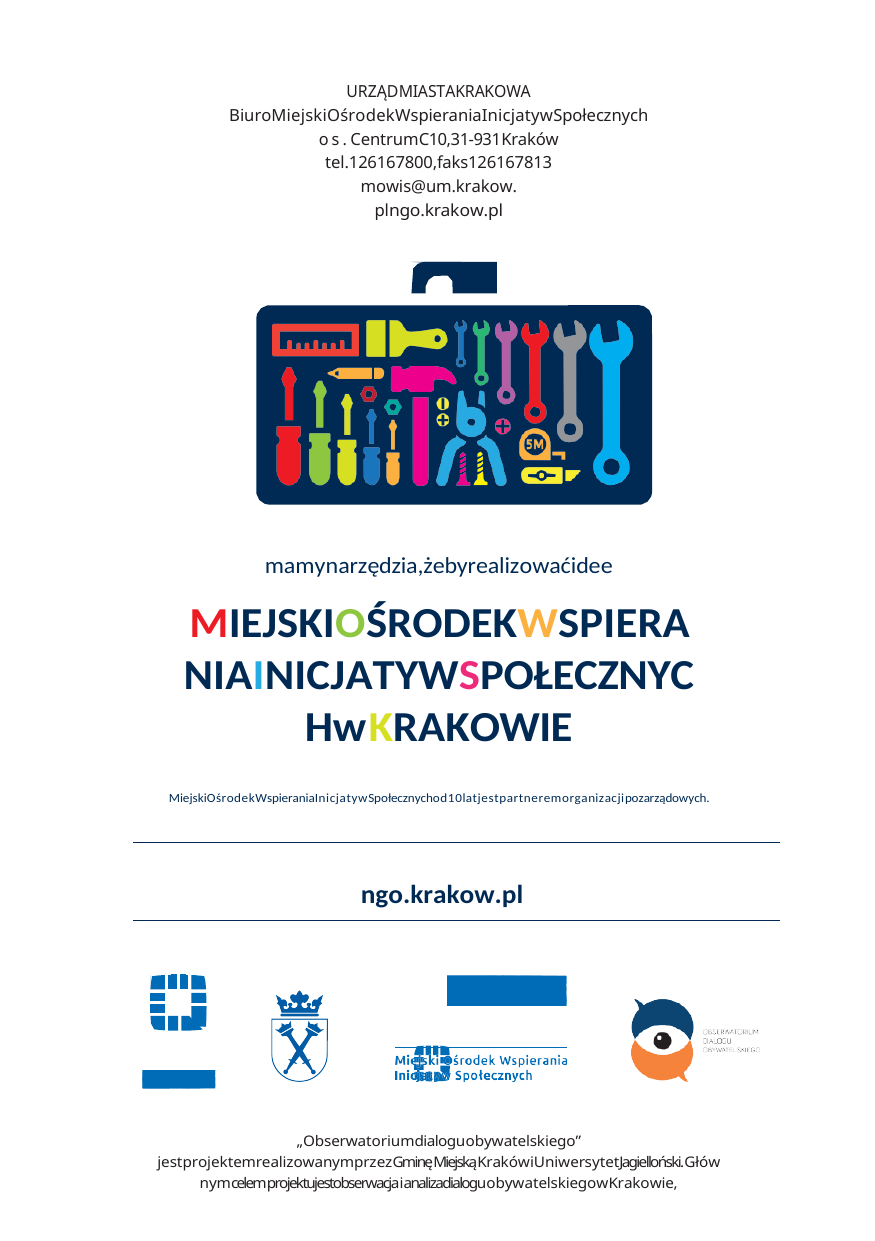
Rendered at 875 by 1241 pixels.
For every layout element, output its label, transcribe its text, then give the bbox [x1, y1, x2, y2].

text MIEJSKIOŚRODEKWSPIERANIAINICJATYWSPOŁECZNYCHwKRAKOWIE [175, 597, 702, 752]
text tel.126167800,faks126167813 [228, 151, 649, 174]
text mowis@um.krakow.plngo.krakow.pl [356, 175, 521, 221]
picture [631, 999, 760, 1082]
picture [272, 320, 619, 486]
text MiejskiOśrodekWspieraniaInicjatywSpołecznychod10latjestpartneremorganizacjipozarządowych. [154, 790, 724, 805]
text jestprojektemrealizowanymprzezGminęMiejskąKrakówiUniwersytetJagielloński.GłównymcelemprojektujestobserwacjaianalizadialoguobywatelskiegowKrakowie, [154, 1152, 723, 1193]
text mamynarzędzia,żebyrealizowaćidee [256, 552, 622, 579]
text ngo.krakow.pl [357, 878, 526, 910]
picture [395, 1054, 567, 1082]
text URZĄDMIASTAKRAKOWA [256, 80, 622, 102]
picture [604, 459, 619, 474]
picture [622, 320, 633, 333]
text BiuroMiejskiOśrodekWspieraniaInicjatywSpołecznychos.CentrumC10,31-931Kraków [228, 103, 649, 150]
picture [271, 990, 328, 1082]
text „Obserwatoriumdialoguobywatelskiego” [256, 1131, 622, 1151]
picture [614, 350, 633, 486]
